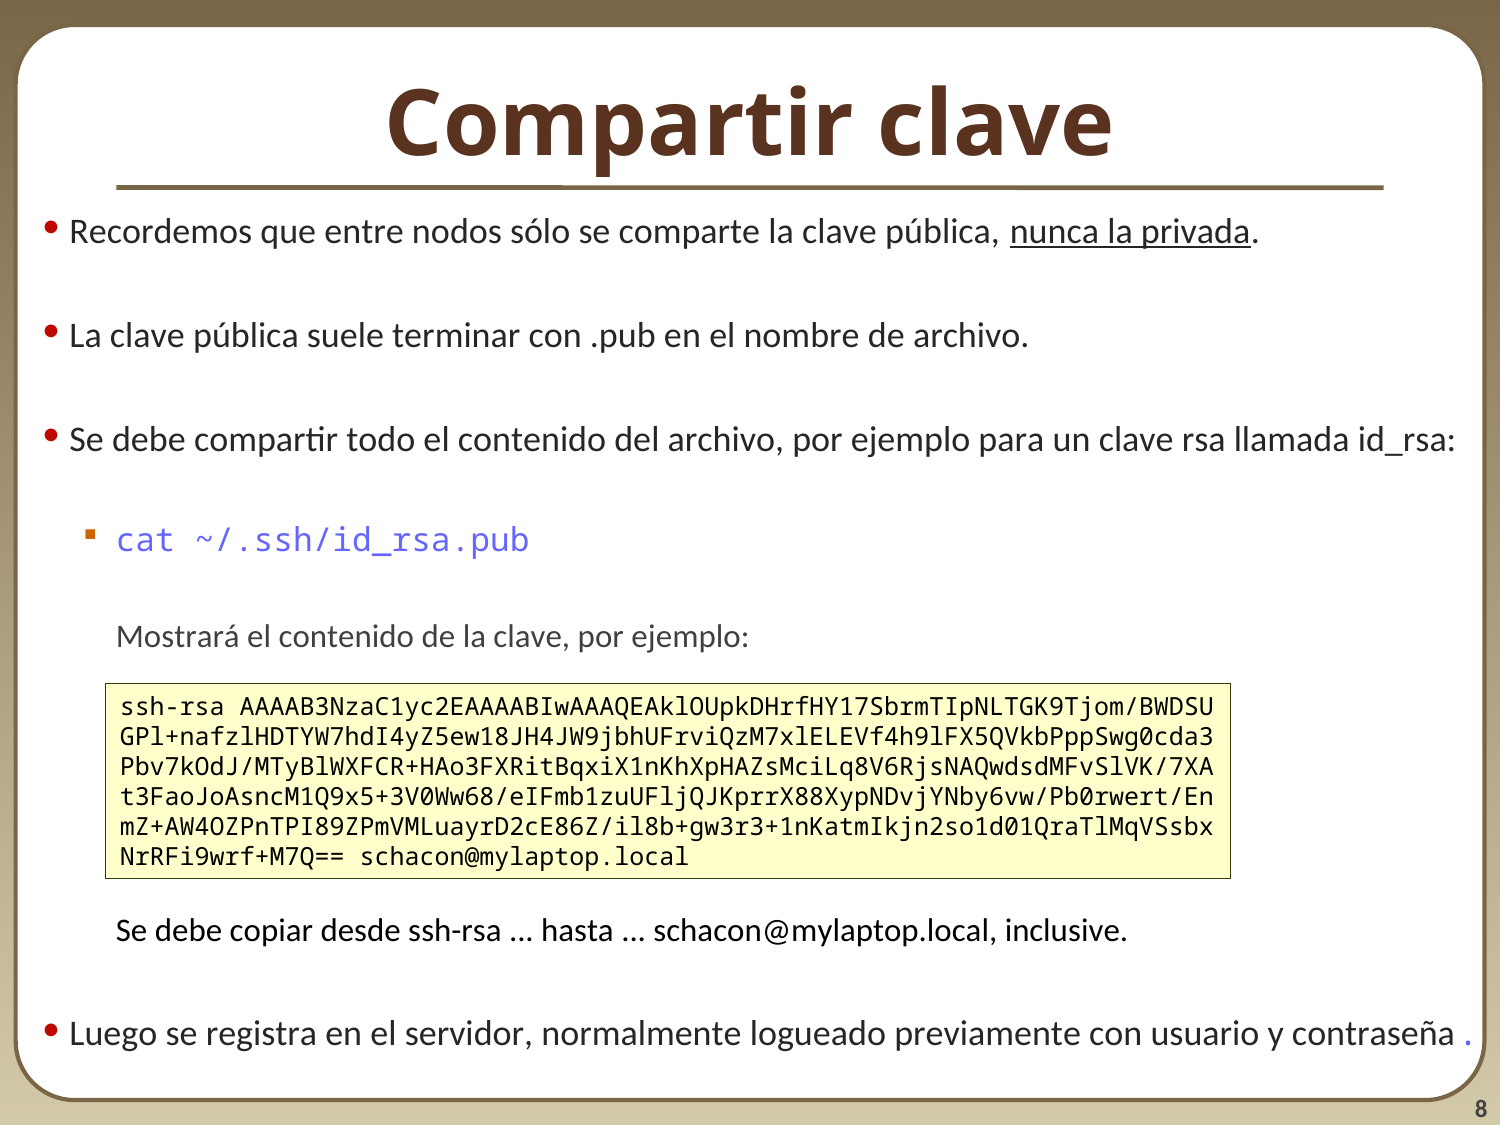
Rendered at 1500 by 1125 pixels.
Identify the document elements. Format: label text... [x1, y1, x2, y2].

list Recordemos que entre nodos sólo se comparte la clave pública, nunca la privada. La clave pública suele terminar con .pub en el nombre de archivo. Se debe compartir todo el contenido del archivo, por ejemplo para un clave rsa llamada id_rsa: cat ~/.ssh/id_rsa.pub Mostrará el contenido de la clave, por ejemplo: Se debe copiar desde ssh-rsa ... hasta ... schacon@mylaptop.local, inclusive. Luego se registra en el servidor, normalmente logueado previamente con usuario y contraseña. [0, 179, 1500, 1096]
title Compartir clave [0, 24, 1500, 179]
text_box ssh-rsa AAAAB3NzaC1yc2EAAAABIwAAAQEAklOUpkDHrfHY17SbrmTIpNLTGK9Tjom/BWDSU GPl+nafzlHDTYW7hdI4yZ5ew18JH4JW9jbhUFrviQzM7xlELEVf4h9lFX5QVkbPppSwg0cda3 Pbv7kOdJ/MTyBlWXFCR+HAo3FXRitBqxiX1nKhXpHAZsMciLq8V6RjsNAQwdsdMFvSlVK/7XA t3FaoJoAsncM1Q9x5+3V0Ww68/eIFmb1zuUFljQJKprrX88XypNDvjYNby6vw/Pb0rwert/En mZ+AW4OZPnTPI89ZPmVMLuayrD2cE86Z/il8b+gw3r3+1nKatmIkjn2so1d01QraTlMqVSsbx NrRFi9wrf+M7Q== schacon@mylaptop.local [105, 683, 1231, 879]
